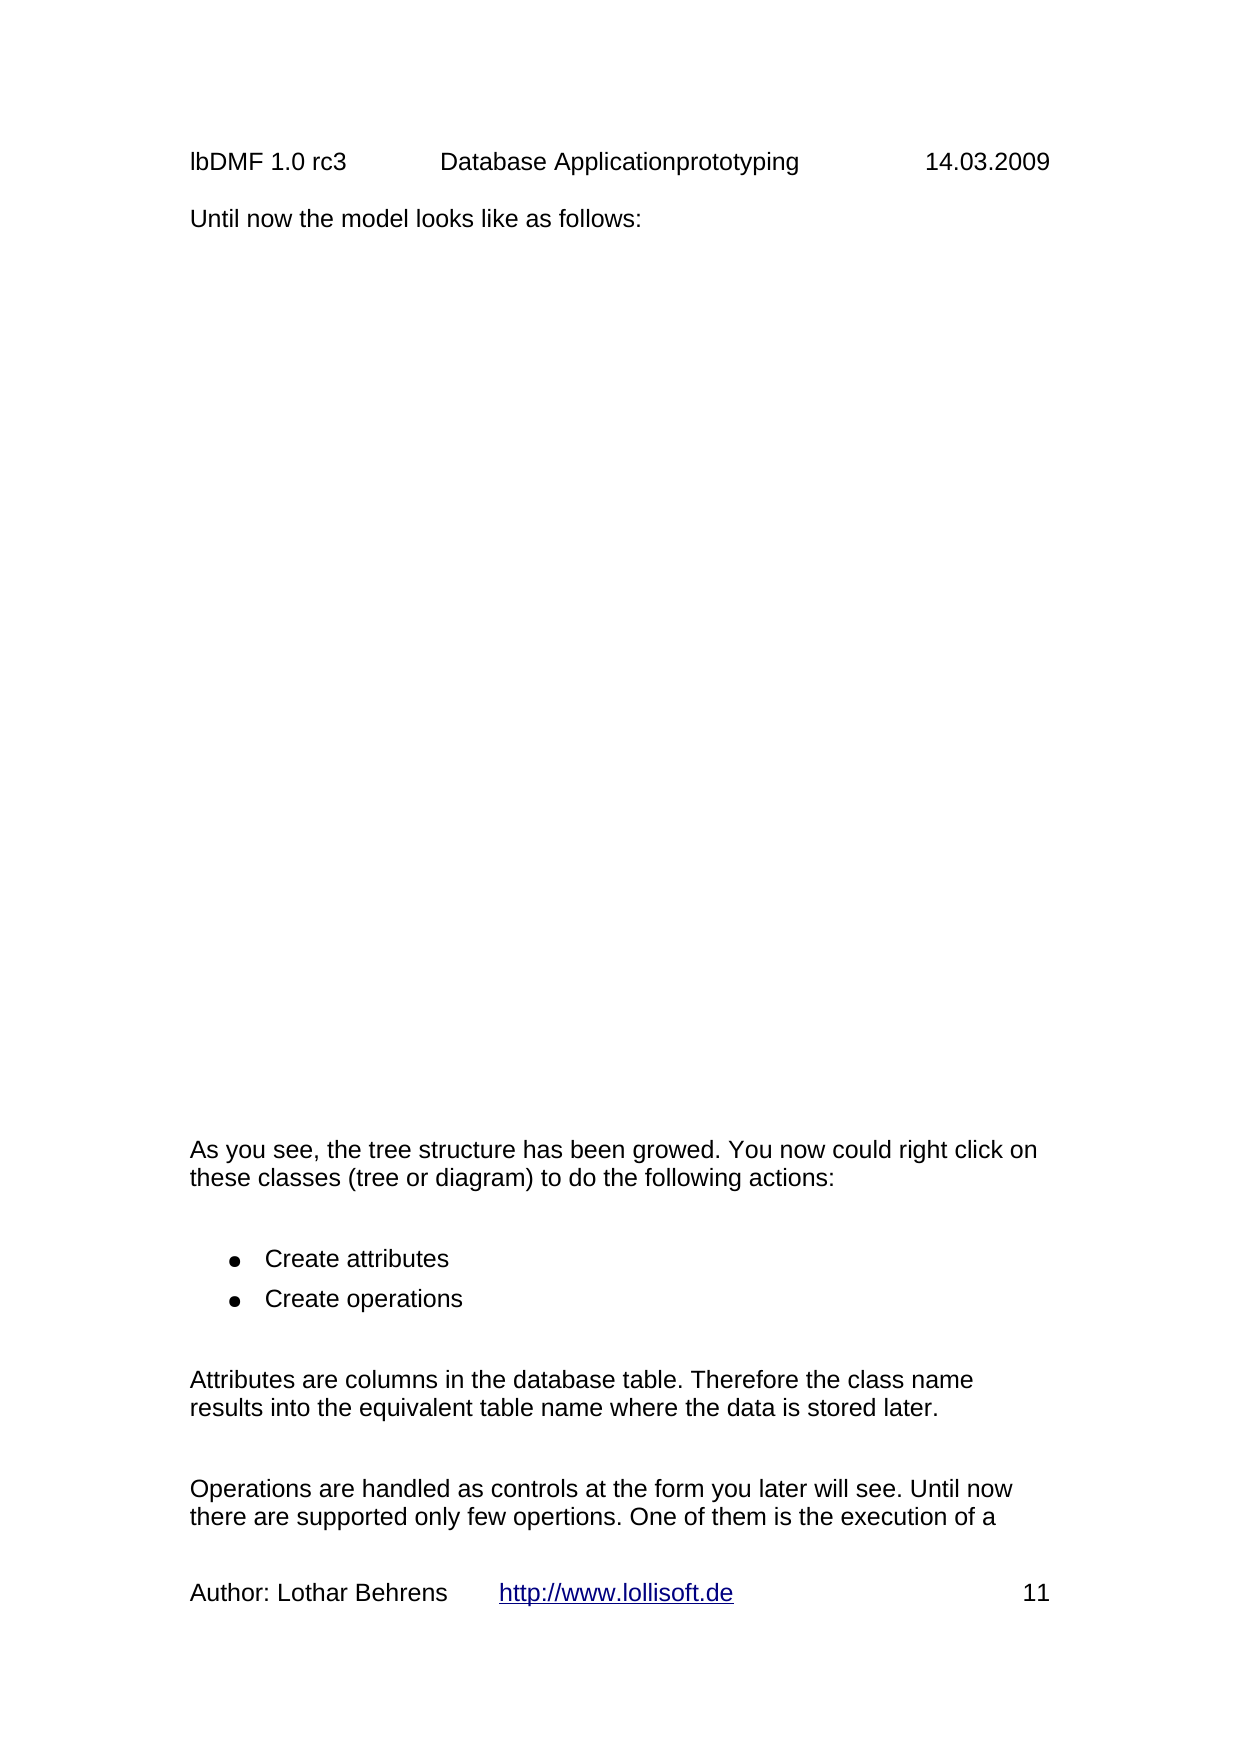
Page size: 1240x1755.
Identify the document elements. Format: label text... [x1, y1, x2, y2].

text As you see, the tree structure has been growed. You now could right click on these classes (tree or diagram) to do the following actions: [189, 1136, 1050, 1192]
list Create attributes [227, 1245, 1050, 1273]
list Create operations [227, 1285, 1050, 1313]
text Operations are handled as controls at the form you later will see. Until now there are supported only few opertions. One of them is the execution of a [189, 1475, 1050, 1531]
text Attributes are columns in the database table. Therefore the class name results into the equivalent table name where the data is stored later. [189, 1366, 1050, 1422]
text Until now the model looks like as follows: [189, 205, 1050, 233]
